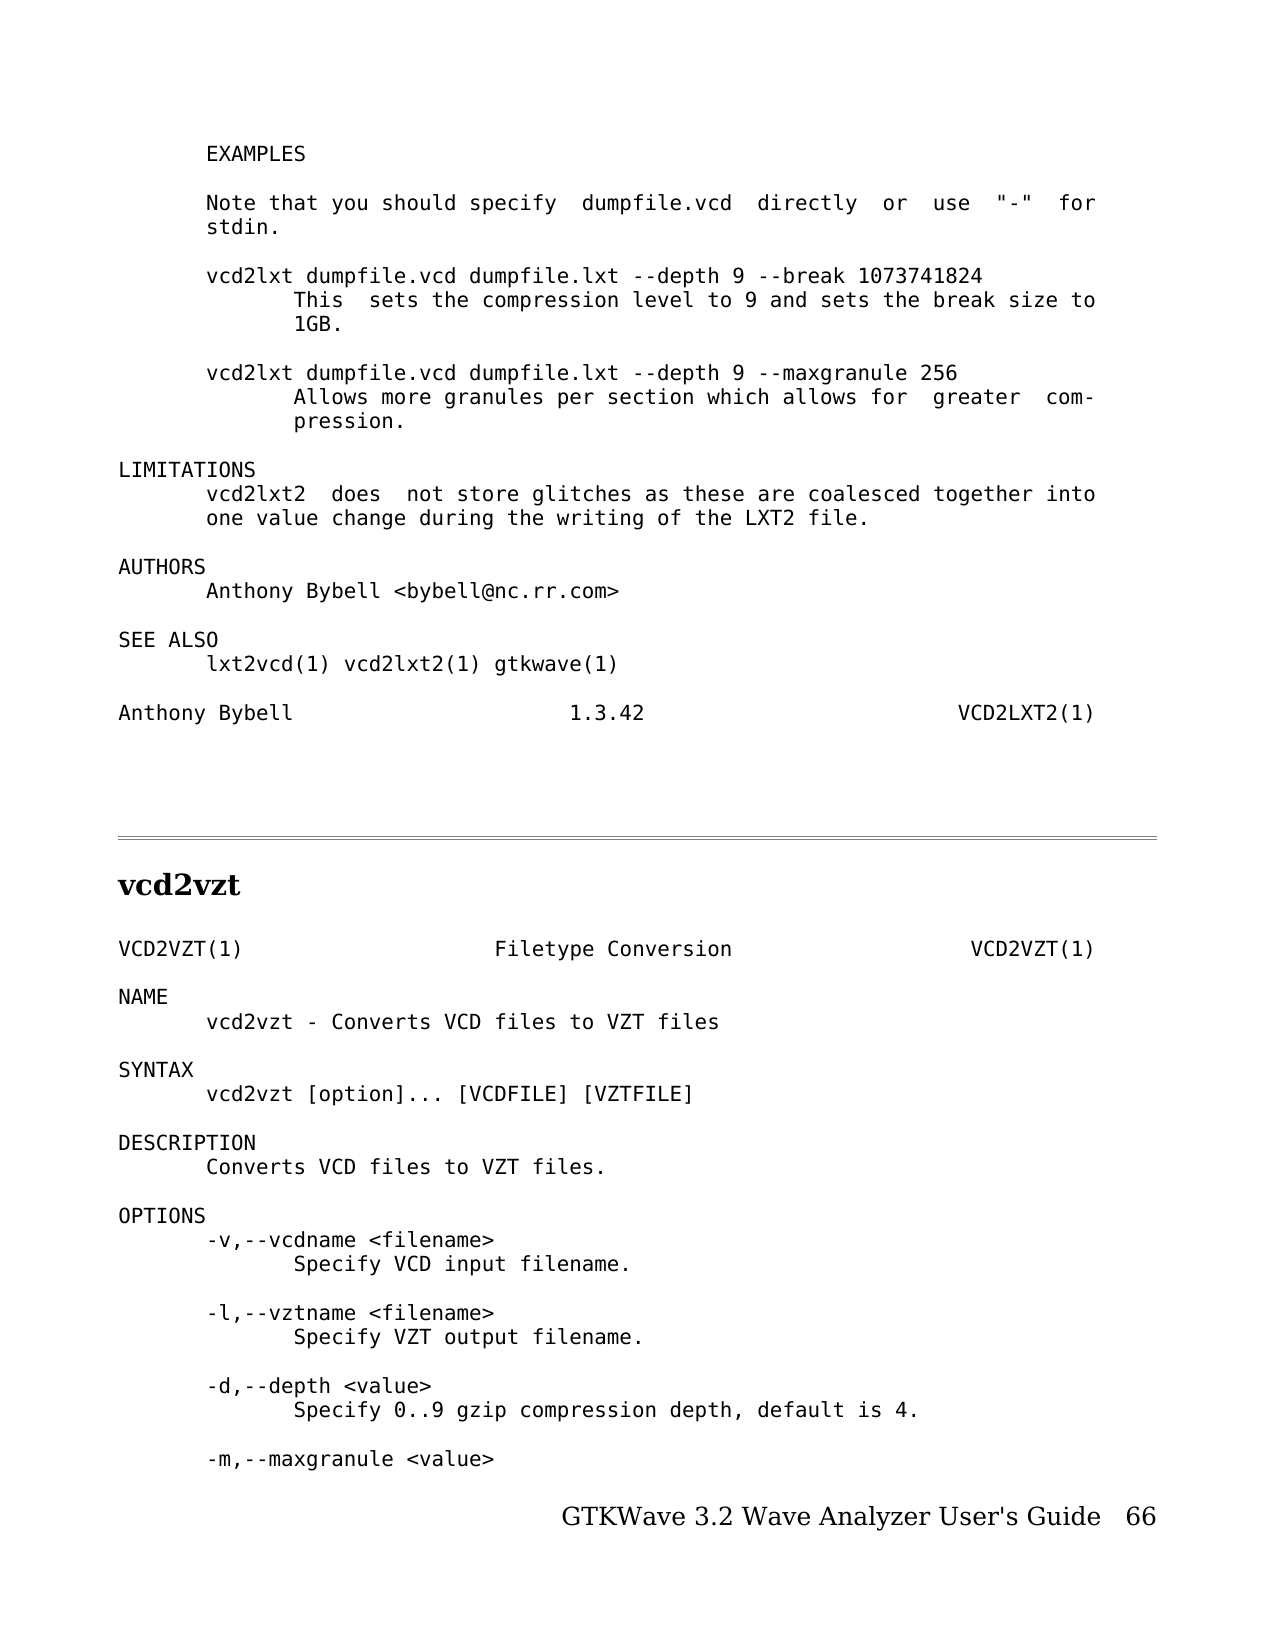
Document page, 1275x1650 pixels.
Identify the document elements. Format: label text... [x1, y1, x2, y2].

text one value change during the writing of the LXT2 file. [118, 506, 1157, 531]
text Converts VCD files to VZT files. [118, 1155, 1157, 1179]
text Specify 0..9 gzip compression depth, default is 4. [118, 1398, 1157, 1422]
text LIMITATIONS [118, 458, 1157, 482]
text VCD2VZT(1) Filetype Conversion VCD2VZT(1) [118, 937, 1157, 961]
text Note that you should specify dumpfile.vcd directly or use "-" for [118, 191, 1157, 215]
text -l,--vztname <filename> [118, 1301, 1157, 1325]
text Allows more granules per section which allows for greater com- [118, 385, 1157, 409]
text NAME [118, 985, 1157, 1010]
text AUTHORS [118, 555, 1157, 579]
text -d,--depth <value> [118, 1374, 1157, 1398]
text vcd2lxt2 does not store glitches as these are coalesced together into [118, 482, 1157, 506]
text SEE ALSO [118, 628, 1157, 652]
text -v,--vcdname <filename> [118, 1228, 1157, 1252]
text stdin. [118, 215, 1157, 239]
text vcd2lxt dumpfile.vcd dumpfile.lxt --depth 9 --maxgranule 256 [118, 361, 1157, 385]
text Specify VCD input filename. [118, 1252, 1157, 1277]
text EXAMPLES [118, 142, 1157, 167]
text vcd2vzt [118, 868, 1157, 903]
text Anthony Bybell 1.3.42 VCD2LXT2(1) [118, 701, 1157, 725]
text -m,--maxgranule <value> [118, 1447, 1157, 1471]
text vcd2vzt [option]... [VCDFILE] [VZTFILE] [118, 1082, 1157, 1107]
text Specify VZT output filename. [118, 1325, 1157, 1349]
text Anthony Bybell <bybell@nc.rr.com> [118, 579, 1157, 603]
text OPTIONS [118, 1204, 1157, 1228]
text pression. [118, 409, 1157, 434]
text lxt2vcd(1) vcd2lxt2(1) gtkwave(1) [118, 652, 1157, 676]
text DESCRIPTION [118, 1131, 1157, 1155]
text vcd2vzt - Converts VCD files to VZT files [118, 1010, 1157, 1034]
text This sets the compression level to 9 and sets the break size to [118, 288, 1157, 312]
text 1GB. [118, 312, 1157, 337]
text SYNTAX [118, 1058, 1157, 1082]
text vcd2lxt dumpfile.vcd dumpfile.lxt --depth 9 --break 1073741824 [118, 264, 1157, 288]
